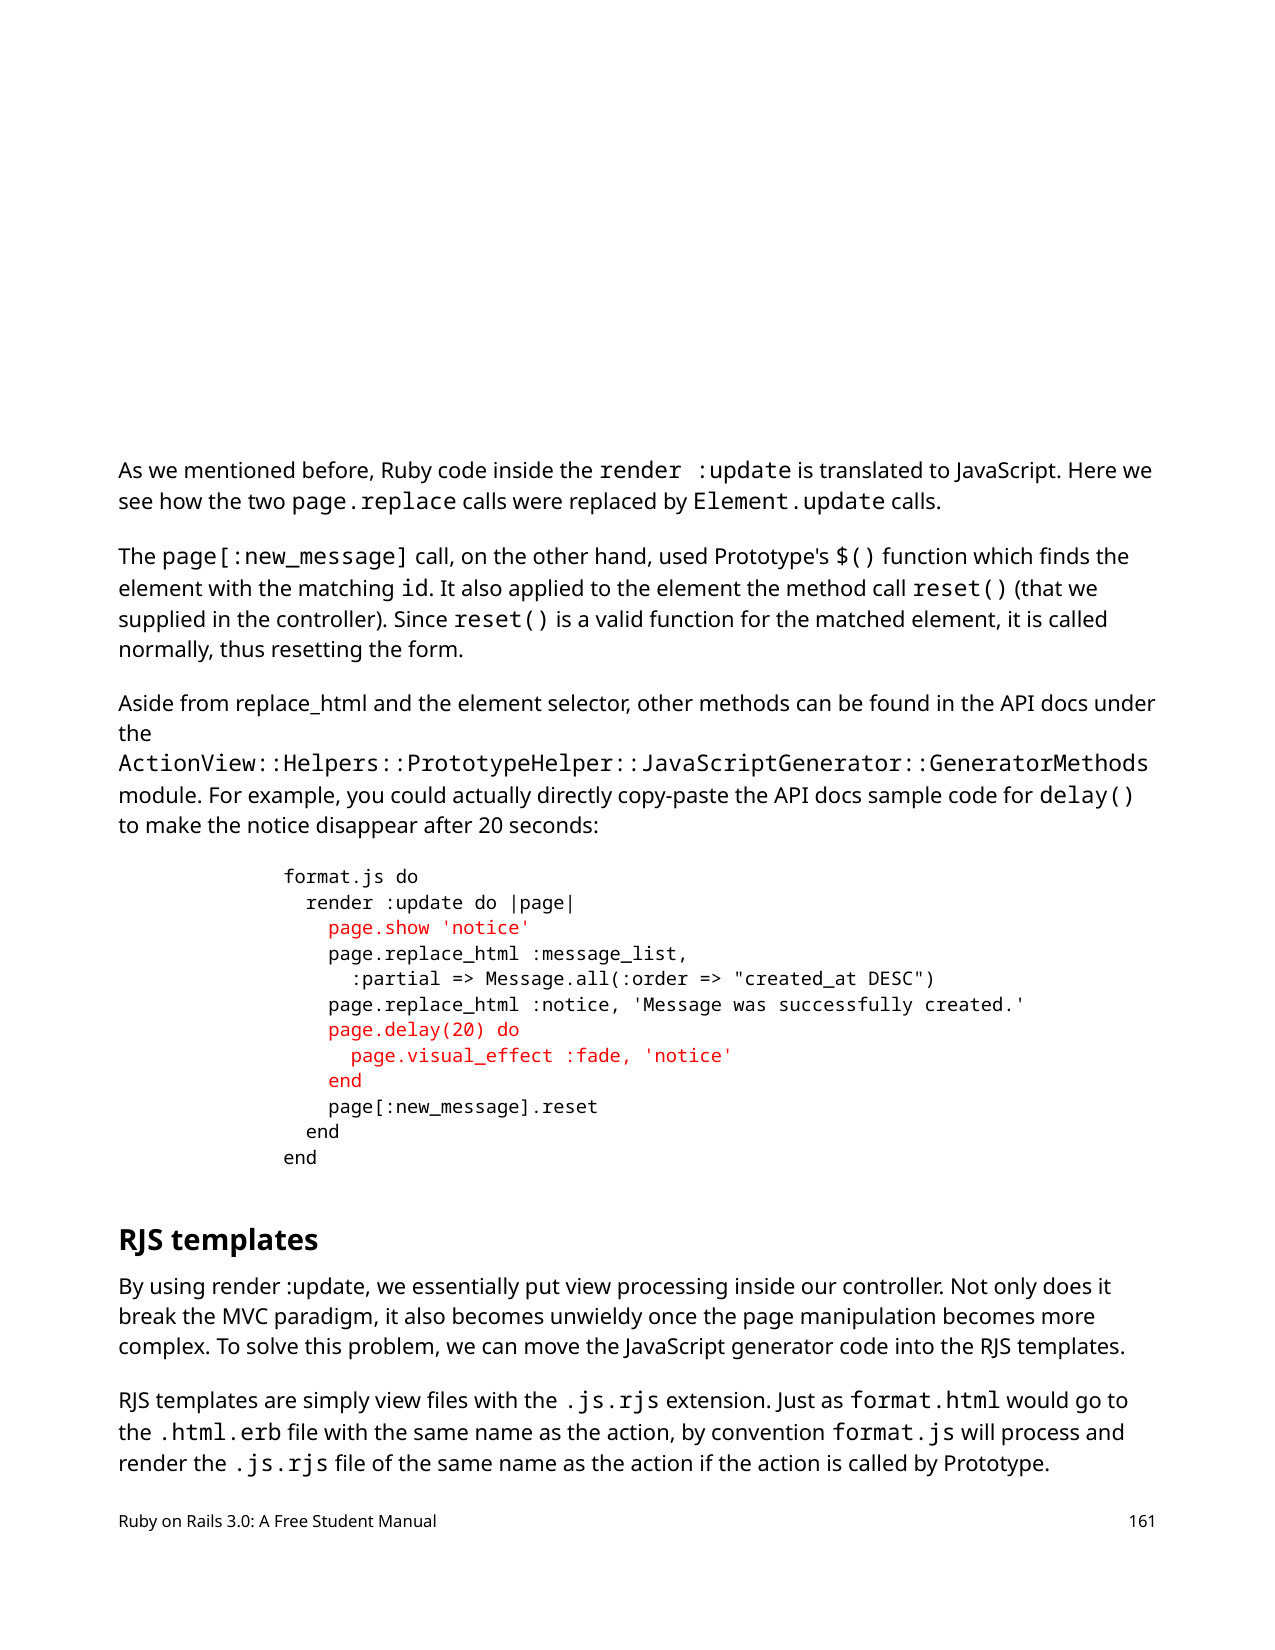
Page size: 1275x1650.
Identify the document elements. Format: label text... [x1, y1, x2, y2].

subtitle RJS templates [118, 1219, 1157, 1258]
text By using render :update, we essentially put view processing inside our controller. Not only does it break the MVC paradigm, it also becomes unwieldy once the page manipulation becomes more complex. To solve this problem, we can move the JavaScript generator code into the RJS templates. [118, 1271, 1157, 1360]
text The page[:new_message] call, on the other hand, used Prototype's $() function which finds the element with the matching id. It also applied to the element the method call reset() (that we supplied in the controller). Since reset() is a valid function for the matched element, it is called normally, thus resetting the form. [118, 540, 1157, 664]
text Aside from replace_html and the element selector, other methods can be found in the API docs under the ActionView::Helpers::PrototypeHelper::JavaScriptGenerator::GeneratorMethods module. For example, you could actually directly copy-paste the API docs sample code for delay() to make the notice disappear after 20 seconds: [118, 688, 1157, 840]
text As we mentioned before, Ruby code inside the render :update is translated to JavaScript. Here we see how the two page.replace calls were replaced by Element.update calls. [118, 454, 1157, 516]
text RJS templates are simply view files with the .js.rjs extension. Just as format.html would go to the .html.erb file with the same name as the action, by convention format.js will process and render the .js.rjs file of the same name as the action if the action is called by Prototype. [118, 1384, 1157, 1478]
text format.js do render :update do |page| page.show 'notice' page.replace_html :message_list, :partial => Message.all(:order => "created_at DESC") page.replace_html :notice, 'Message was successfully created.' page.delay(20) do page.visual_effect :fade, 'notice' end page[:new_message].reset end end [193, 864, 1157, 1170]
